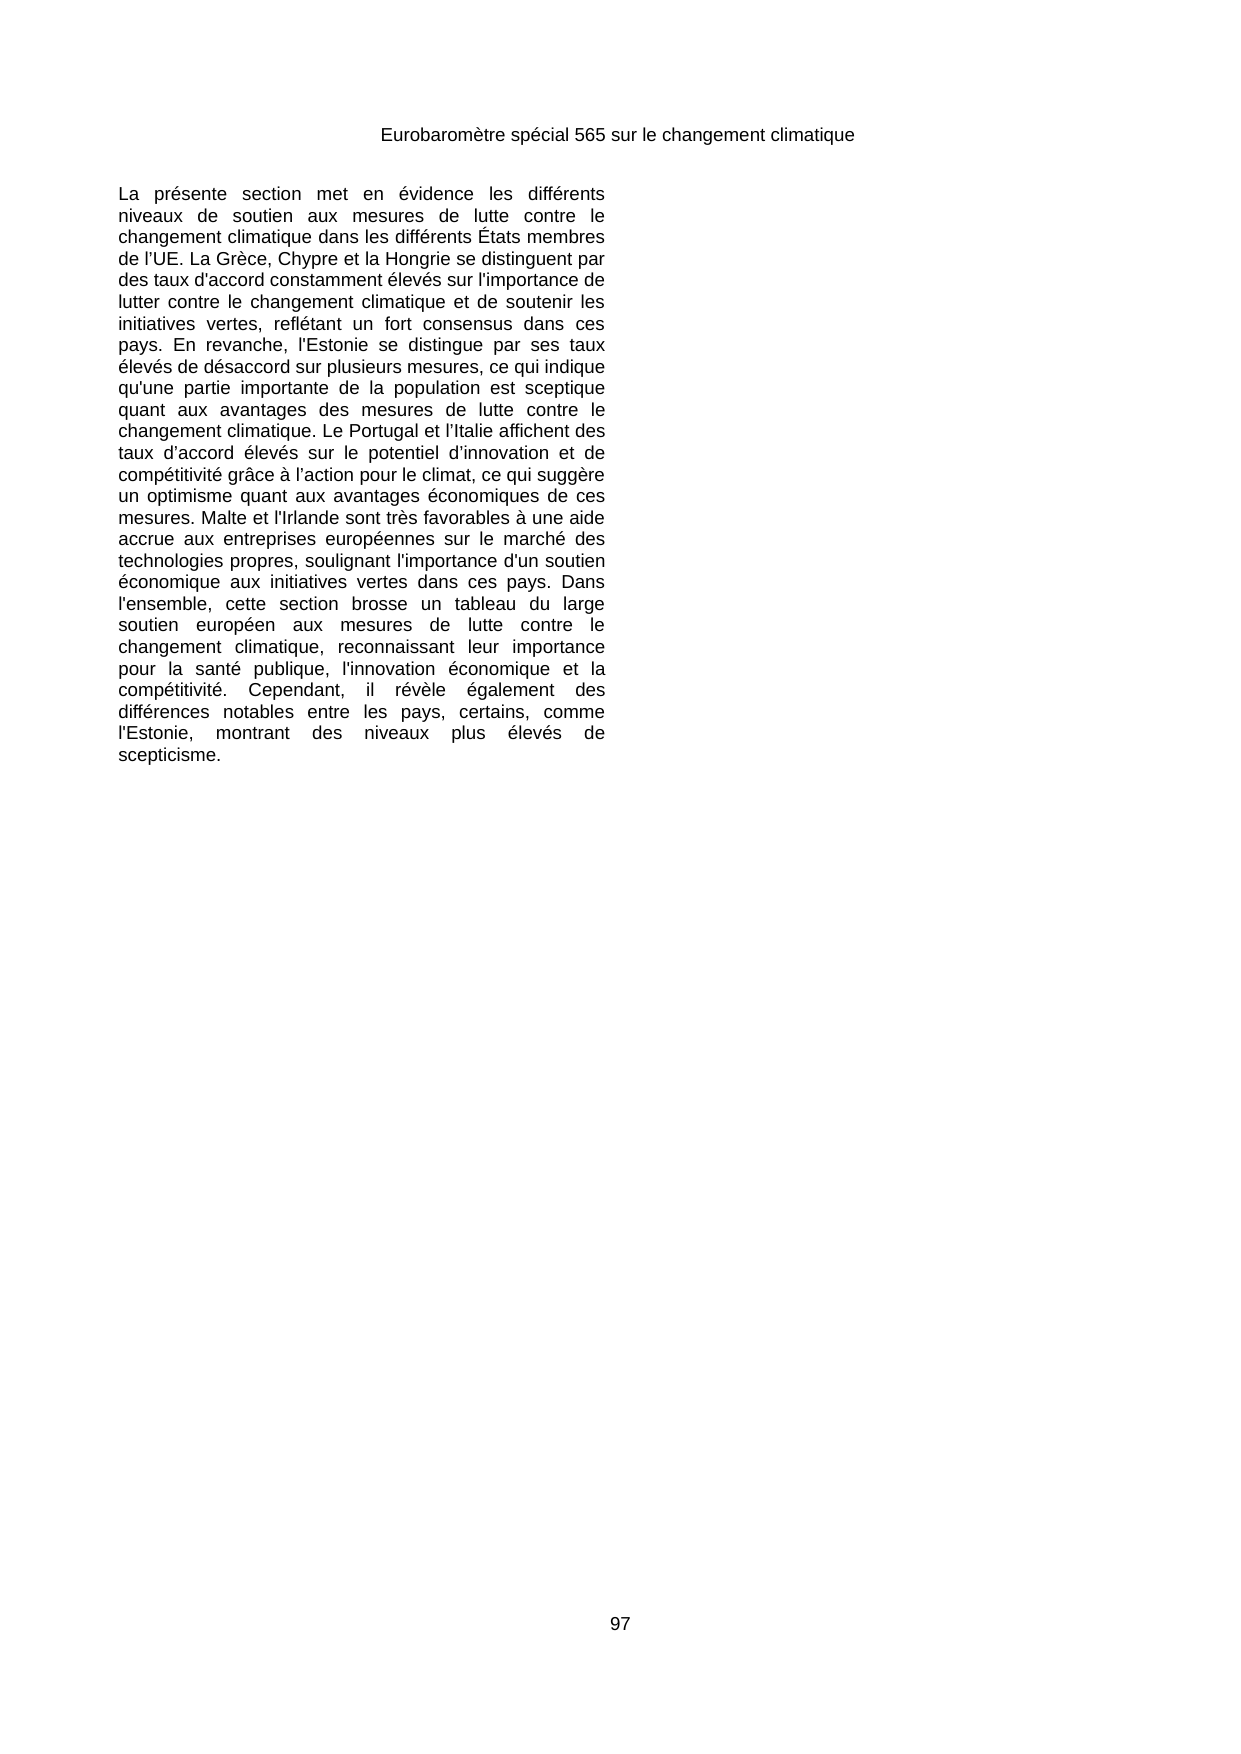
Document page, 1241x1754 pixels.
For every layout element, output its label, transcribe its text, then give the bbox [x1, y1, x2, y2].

text La présente section met en évidence les différents niveaux de soutien aux mesures de lutte contre le changement climatique dans les différents États membres de l’UE. La Grèce, Chypre et la Hongrie se distinguent par des taux d'accord constamment élevés sur l'importance de lutter contre le changement climatique et de soutenir les initiatives vertes, reflétant un fort consensus dans ces pays. En revanche, l'Estonie se distingue par ses taux élevés de désaccord sur plusieurs mesures, ce qui indique qu'une partie importante de la population est sceptique quant aux avantages des mesures de lutte contre le changement climatique. Le Portugal et l’Italie affichent des taux d’accord élevés sur le potentiel d’innovation et de compétitivité grâce à l’action pour le climat, ce qui suggère un optimisme quant aux avantages économiques de ces mesures. Malte et l'Irlande sont très favorables à une aide accrue aux entreprises européennes sur le marché des technologies propres, soulignant l'importance d'un soutien économique aux initiatives vertes dans ces pays. Dans l'ensemble, cette section brosse un tableau du large soutien européen aux mesures de lutte contre le changement climatique, reconnaissant leur importance pour la santé publique, l'innovation économique et la compétitivité. Cependant, il révèle également des différences notables entre les pays, certains, comme l'Estonie, montrant des niveaux plus élevés de scepticisme. [118, 183, 605, 765]
